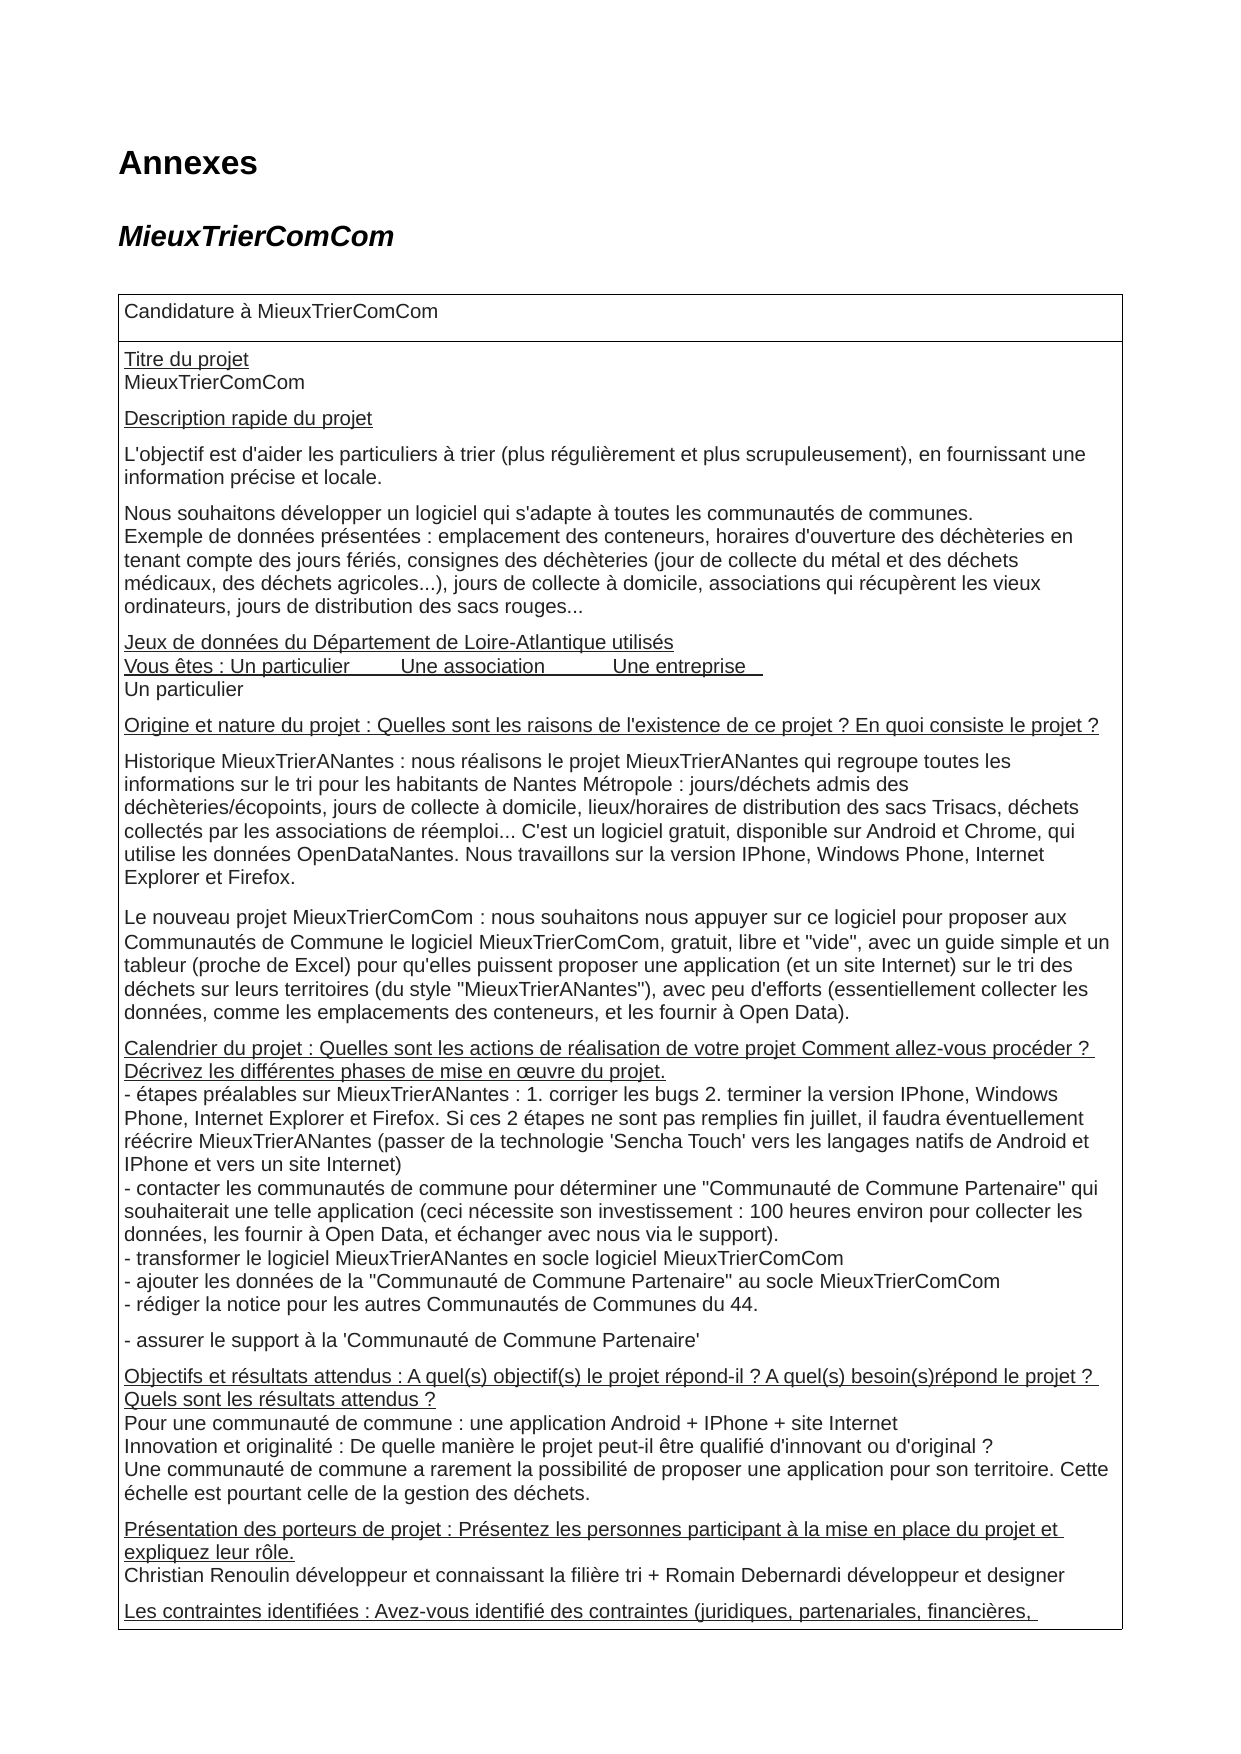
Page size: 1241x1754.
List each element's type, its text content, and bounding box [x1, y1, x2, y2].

subtitle Annexes [118, 143, 1122, 182]
subtitle MieuxTrierComCom [118, 219, 1122, 253]
table_header Candidature à MieuxTrierComCom [119, 295, 1122, 341]
table_cell Titre du projet MieuxTrierComCom Description rapide du projet L'objectif est d'aider les particuliers à trier (plus régulièrement et plus scrupuleusement), en fournissant une information précise et locale. Nous souhaitons développer un logiciel qui s'adapte à toutes les communautés de communes. Exemple de données présentées : emplacement des conteneurs, horaires d'ouverture des déchèteries en tenant compte des jours fériés, consignes des déchèteries (jour de collecte du métal et des déchets médicaux, des déchets agricoles...), jours de collecte à domicile, associations qui récupèrent les vieux ordinateurs, jours de distribution des sacs rouges... Jeux de données du Département de Loire-Atlantique utilisés Vous êtes : Un particulier Une association Une entreprise Un particulier Origine et nature du projet : Quelles sont les raisons de l'existence de ce projet ? En quoi consiste le projet ? Historique MieuxTrierANantes : nous réalisons le projet MieuxTrierANantes qui regroupe toutes les informations sur le tri pour les habitants de Nantes Métropole : jours/déchets admis des déchèteries/écopoints, jours de collecte à domicile, lieux/horaires de distribution des sacs Trisacs, déchets collectés par les associations de réemploi... C'est un logiciel gratuit, disponible sur Android et Chrome, qui utilise les données OpenDataNantes. Nous travaillons sur la version IPhone, Windows Phone, Internet Explorer et Firefox. Le nouveau projet MieuxTrierComCom : nous souhaitons nous appuyer sur ce logiciel pour proposer aux Communautés de Commune le logiciel MieuxTrierComCom, gratuit, libre et "vide", avec un guide simple et un tableur (proche de Excel) pour qu'elles puissent proposer une application (et un site Internet) sur le tri des déchets sur leurs territoires (du style "MieuxTrierANantes"), avec peu d'efforts (essentiellement collecter les données, comme les emplacements des conteneurs, et les fournir à Open Data). Calendrier du projet : Quelles sont les actions de réalisation de votre projet Comment allez-vous procéder ? Décrivez les différentes phases de mise en œuvre du projet. - étapes préalables sur MieuxTrierANantes : 1. corriger les bugs 2. terminer la version IPhone, Windows Phone, Internet Explorer et Firefox. Si ces 2 étapes ne sont pas remplies fin juillet, il faudra éventuellement réécrire MieuxTrierANantes (passer de la technologie 'Sencha Touch' vers les langages natifs de Android et IPhone et vers un site Internet) - contacter les communautés de commune pour déterminer une "Communauté de Commune Partenaire" qui souhaiterait une telle application (ceci nécessite son investissement : 100 heures environ pour collecter les données, les fournir à Open Data, et échanger avec nous via le support). - transformer le logiciel MieuxTrierANantes en socle logiciel MieuxTrierComCom - ajouter les données de la "Communauté de Commune Partenaire" au socle MieuxTrierComCom - rédiger la notice pour les autres Communautés de Communes du 44. - assurer le support à la 'Communauté de Commune Partenaire' Objectifs et résultats attendus : A quel(s) objectif(s) le projet répond-il ? A quel(s) besoin(s)répond le projet ? Quels sont les résultats attendus ? Pour une communauté de commune : une application Android + IPhone + site Internet Innovation et originalité : De quelle manière le projet peut-il être qualifié d'innovant ou d'original ? Une communauté de commune a rarement la possibilité de proposer une application pour son territoire. Cette échelle est pourtant celle de la gestion des déchets. Présentation des porteurs de projet : Présentez les personnes participant à la mise en place du projet et expliquez leur rôle. Christian Renoulin développeur et connaissant la filière tri + Romain Debernardi développeur et designer Les contraintes identifiées : Avez-vous identifié des contraintes (juridiques, partenariales, financières, [119, 342, 1122, 1628]
